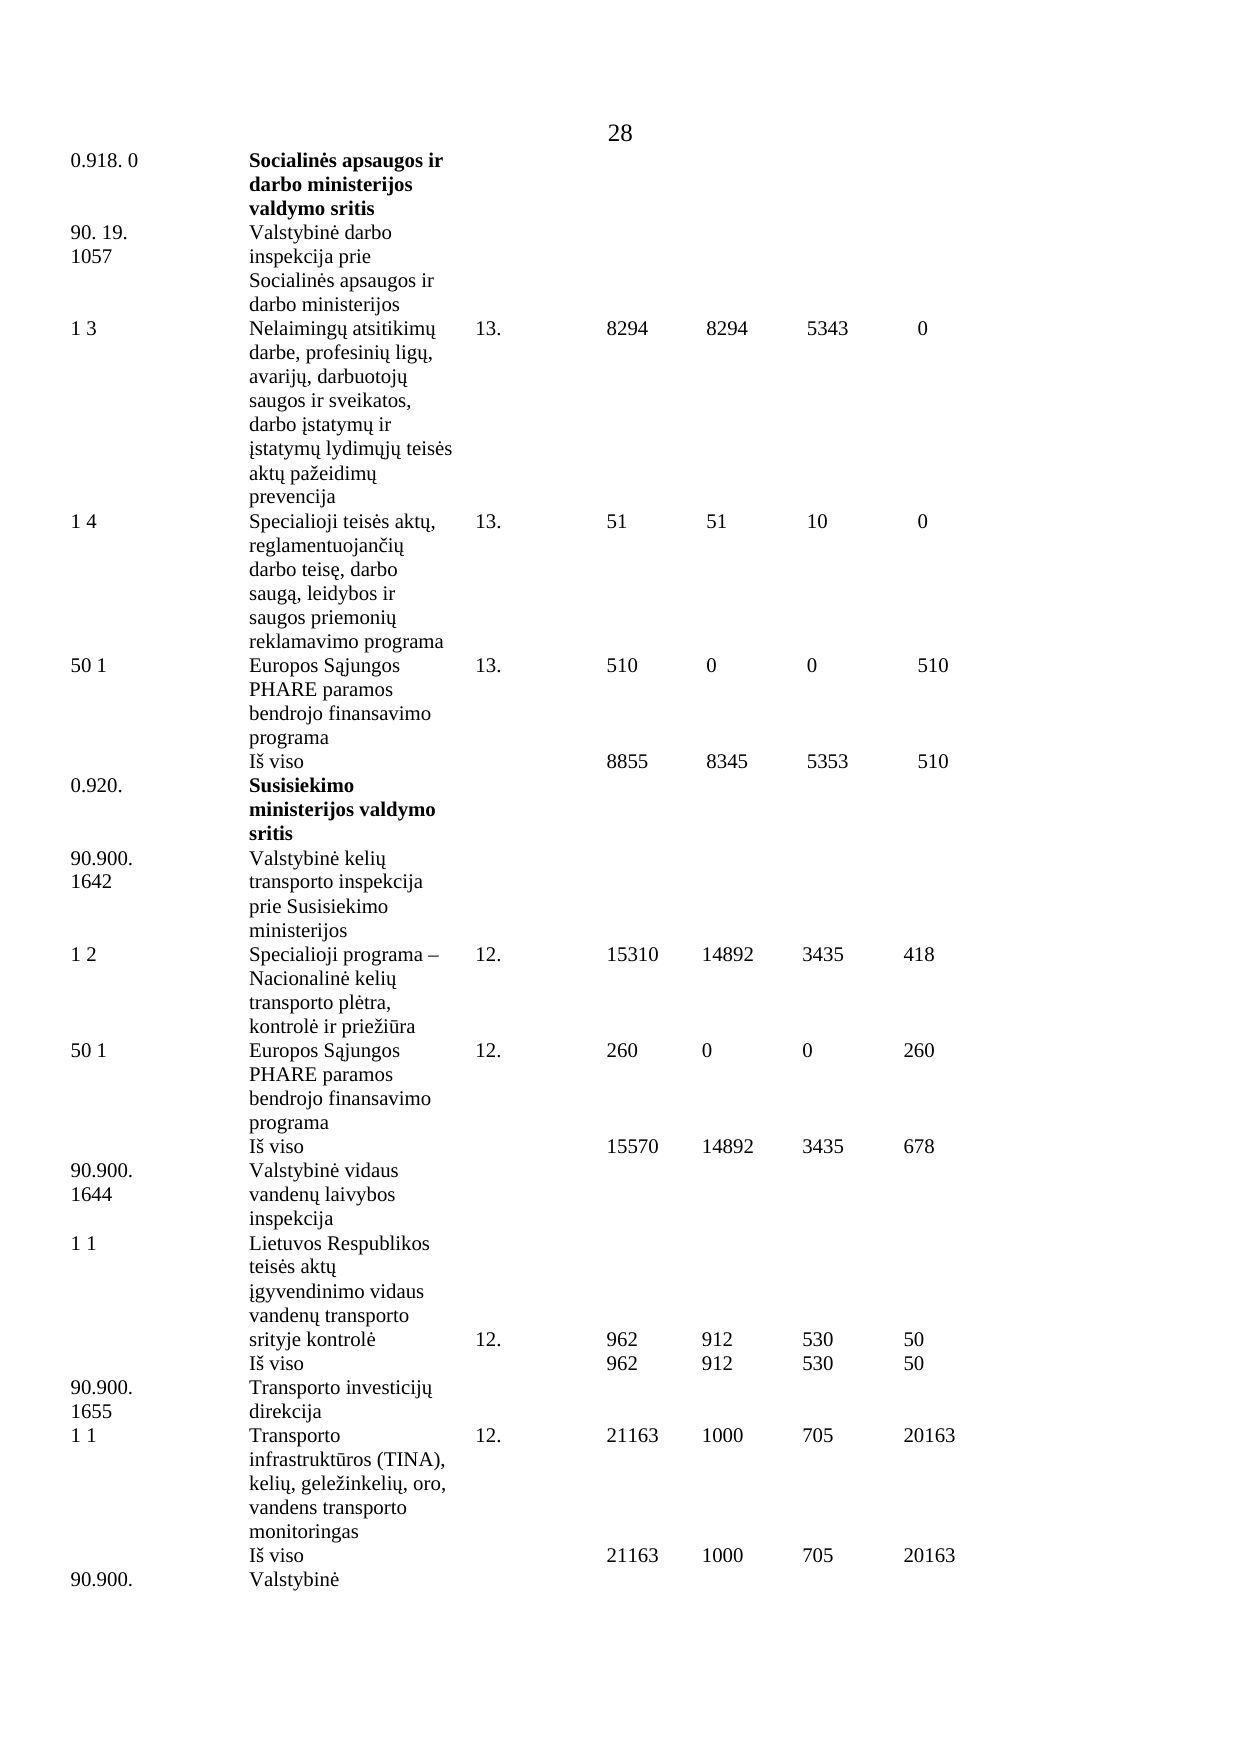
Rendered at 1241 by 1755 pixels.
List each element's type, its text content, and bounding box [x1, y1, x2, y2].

table_cell [690, 1158, 791, 1182]
table_cell 418 [892, 942, 1057, 1038]
table_cell [892, 1182, 1057, 1230]
table_cell [595, 148, 695, 220]
table_cell Europos Sąjungos PHARE paramos bendrojo finansavimo programa [238, 1038, 464, 1134]
table_cell [595, 1399, 690, 1423]
table_cell [59, 749, 238, 773]
table_cell [690, 1182, 791, 1230]
table_cell [906, 244, 1064, 316]
table_cell 530 [791, 1351, 892, 1375]
table_cell [906, 148, 1064, 220]
table_cell [791, 1158, 892, 1182]
table_cell 1 1 [59, 1230, 238, 1327]
table_cell [464, 845, 595, 869]
table_cell [892, 1375, 1057, 1399]
table_cell 5343 [795, 316, 906, 508]
table_cell 0.918. 0 [59, 148, 238, 220]
table_cell 0 [906, 316, 1064, 508]
table_cell 12. [464, 1423, 595, 1543]
table_cell 3435 [791, 1134, 892, 1158]
table_cell [892, 1158, 1057, 1182]
table_cell Transporto infrastruktūros (TINA), kelių, geležinkelių, oro, vandens transporto monitoringas [238, 1423, 464, 1543]
table_cell [791, 870, 892, 942]
table_cell 13. [464, 316, 595, 508]
table_cell 12. [464, 1038, 595, 1134]
table_cell 12. [464, 1327, 595, 1351]
table_cell 1644 [59, 1182, 238, 1230]
table_cell 3435 [791, 942, 892, 1038]
table_cell 962 [595, 1351, 690, 1375]
table_cell 260 [595, 1038, 690, 1134]
table_cell [795, 220, 906, 244]
table_cell [1058, 1230, 1064, 1327]
table_cell 8855 [595, 749, 695, 773]
table_cell [1058, 1399, 1064, 1423]
table_cell 8345 [695, 749, 795, 773]
table_cell Lietuvos Respublikos teisės aktų įgyvendinimo vidaus vandenų transporto [238, 1230, 464, 1327]
table_cell [892, 845, 1057, 869]
table_cell 0.920. [59, 773, 238, 845]
table_cell [1058, 1158, 1064, 1182]
table_cell [464, 220, 595, 244]
table_cell 678 [892, 1134, 1057, 1158]
table_cell [690, 1567, 791, 1591]
table_cell direkcija [238, 1399, 464, 1423]
table_cell [1058, 1327, 1064, 1351]
table_cell 0 [690, 1038, 791, 1134]
table_cell 21163 [595, 1423, 690, 1543]
table_cell 1000 [690, 1543, 791, 1567]
table_cell [791, 1182, 892, 1230]
table_cell [690, 773, 791, 845]
table_cell [791, 1399, 892, 1423]
table_cell [464, 1158, 595, 1182]
table_cell Iš viso [238, 1134, 464, 1158]
table_cell [1058, 1134, 1064, 1158]
table_cell [59, 1327, 238, 1351]
table_cell [1058, 1543, 1064, 1567]
table_cell [1058, 1375, 1064, 1399]
table_cell [595, 1230, 690, 1327]
table_cell 912 [690, 1327, 791, 1351]
table_cell Valstybinė darbo [238, 220, 464, 244]
table_cell 510 [595, 653, 695, 749]
table_cell [1058, 870, 1064, 942]
table_cell Socialinės apsaugos ir darbo ministerijos valdymo sritis [238, 148, 464, 220]
table_cell 13. [464, 653, 595, 749]
table_cell Susisiekimo ministerijos valdymo sritis [238, 773, 464, 845]
table_cell [791, 845, 892, 869]
table_cell [464, 1351, 595, 1375]
table_cell 962 [595, 1327, 690, 1351]
table_cell 21163 [595, 1543, 690, 1567]
table_cell [595, 870, 690, 942]
table_cell 90. 19. [59, 220, 238, 244]
table_cell 15570 [595, 1134, 690, 1158]
table_cell Iš viso [238, 1543, 464, 1567]
table_cell 90.900. [59, 845, 238, 869]
table_cell [1058, 773, 1064, 845]
table_cell [464, 749, 595, 773]
table_cell [892, 1567, 1057, 1591]
table_cell [906, 220, 1064, 244]
table_cell inspekcija prie Socialinės apsaugos ir darbo ministerijos [238, 244, 464, 316]
table_cell 1642 [59, 870, 238, 942]
table_cell [464, 1230, 595, 1327]
table_cell 50 [892, 1327, 1057, 1351]
table_cell 0 [795, 653, 906, 749]
table_cell [59, 1351, 238, 1375]
table_cell 1000 [690, 1423, 791, 1543]
table_cell [59, 1134, 238, 1158]
table_cell 90.900. [59, 1375, 238, 1399]
table_cell 510 [906, 653, 1064, 749]
table_cell [690, 1399, 791, 1423]
table_cell [595, 244, 695, 316]
table_cell [464, 1182, 595, 1230]
table_cell 90.900. [59, 1158, 238, 1182]
table_cell 1655 [59, 1399, 238, 1423]
table_cell 510 [906, 749, 1064, 773]
table_cell 14892 [690, 1134, 791, 1158]
table_cell Valstybinė vidaus [238, 1158, 464, 1182]
table_cell Valstybinė kelių [238, 845, 464, 869]
table_cell 50 1 [59, 1038, 238, 1134]
table_cell 50 [892, 1351, 1057, 1375]
table_cell [892, 1399, 1057, 1423]
table_cell 50 1 [59, 653, 238, 749]
table_cell [690, 845, 791, 869]
table_cell 1 4 [59, 509, 238, 653]
table_cell 1 3 [59, 316, 238, 508]
table_cell [690, 870, 791, 942]
table_cell [1058, 1182, 1064, 1230]
table_cell 705 [791, 1543, 892, 1567]
table_cell 5353 [795, 749, 906, 773]
table_cell [695, 148, 795, 220]
table_cell [892, 773, 1057, 845]
table_cell 15310 [595, 942, 690, 1038]
table_cell 1057 [59, 244, 238, 316]
table_cell [595, 220, 695, 244]
table_cell 20163 [892, 1423, 1057, 1543]
table_cell 1 1 [59, 1423, 238, 1543]
table_cell Europos Sąjungos PHARE paramos bendrojo finansavimo programa [238, 653, 464, 749]
table_cell Specialioji programa – Nacionalinė kelių transporto plėtra, kontrolė ir priežiūra [238, 942, 464, 1038]
table_cell [690, 1230, 791, 1327]
table_cell [464, 1543, 595, 1567]
table_cell Specialioji teisės aktų, reglamentuojančių darbo teisę, darbo saugą, leidybos ir saugos priemonių reklamavimo programa [238, 509, 464, 653]
table_cell [595, 1375, 690, 1399]
table_cell [464, 1567, 595, 1591]
table_cell transporto inspekcija prie Susisiekimo ministerijos [238, 870, 464, 942]
table_cell 0 [695, 653, 795, 749]
table_cell [690, 1375, 791, 1399]
table_cell 13. [464, 509, 595, 653]
table_cell [59, 1543, 238, 1567]
table_cell [595, 773, 690, 845]
table_cell 0 [906, 509, 1064, 653]
table_cell 14892 [690, 942, 791, 1038]
table_cell Iš viso [238, 749, 464, 773]
table_cell [1058, 845, 1064, 869]
table_cell [791, 1375, 892, 1399]
table_cell [464, 1399, 595, 1423]
table_cell [1058, 1423, 1064, 1543]
table_cell vandenų laivybos inspekcija [238, 1182, 464, 1230]
table_cell Valstybinė [238, 1567, 464, 1591]
table_cell [695, 220, 795, 244]
table_cell [892, 870, 1057, 942]
table_cell [595, 845, 690, 869]
table_cell [791, 1230, 892, 1327]
table_cell [464, 148, 595, 220]
table_cell 90.900. [59, 1567, 238, 1591]
table_cell 51 [695, 509, 795, 653]
table_cell [791, 773, 892, 845]
table_cell Transporto investicijų [238, 1375, 464, 1399]
table_cell srityje kontrolė [238, 1327, 464, 1351]
table_cell 8294 [595, 316, 695, 508]
table_cell Iš viso [238, 1351, 464, 1375]
table_cell 10 [795, 509, 906, 653]
table_cell [1058, 1567, 1064, 1591]
table_cell [464, 244, 595, 316]
table_cell [464, 870, 595, 942]
table_cell 20163 [892, 1543, 1057, 1567]
table_cell 12. [464, 942, 595, 1038]
table_cell 705 [791, 1423, 892, 1543]
table_cell 260 [892, 1038, 1057, 1134]
table_cell 1 2 [59, 942, 238, 1038]
table_cell [464, 1375, 595, 1399]
table_cell [695, 244, 795, 316]
table_cell 8294 [695, 316, 795, 508]
table_cell 51 [595, 509, 695, 653]
table_cell 0 [791, 1038, 892, 1134]
table_cell 530 [791, 1327, 892, 1351]
table_cell [795, 244, 906, 316]
table_cell [1058, 1038, 1064, 1134]
table_cell [791, 1567, 892, 1591]
table_cell [595, 1158, 690, 1182]
table_cell [1058, 942, 1064, 1038]
table_cell Nelaimingų atsitikimų darbe, profesinių ligų, avarijų, darbuotojų saugos ir sveikatos, darbo įstatymų ir įstatymų lydimųjų teisės aktų pažeidimų prevencija [238, 316, 464, 508]
table_cell 912 [690, 1351, 791, 1375]
table_cell [892, 1230, 1057, 1327]
table_cell [464, 1134, 595, 1158]
table_cell [595, 1182, 690, 1230]
table_cell [464, 773, 595, 845]
table_cell [595, 1567, 690, 1591]
table_cell [795, 148, 906, 220]
table_cell [1058, 1351, 1064, 1375]
